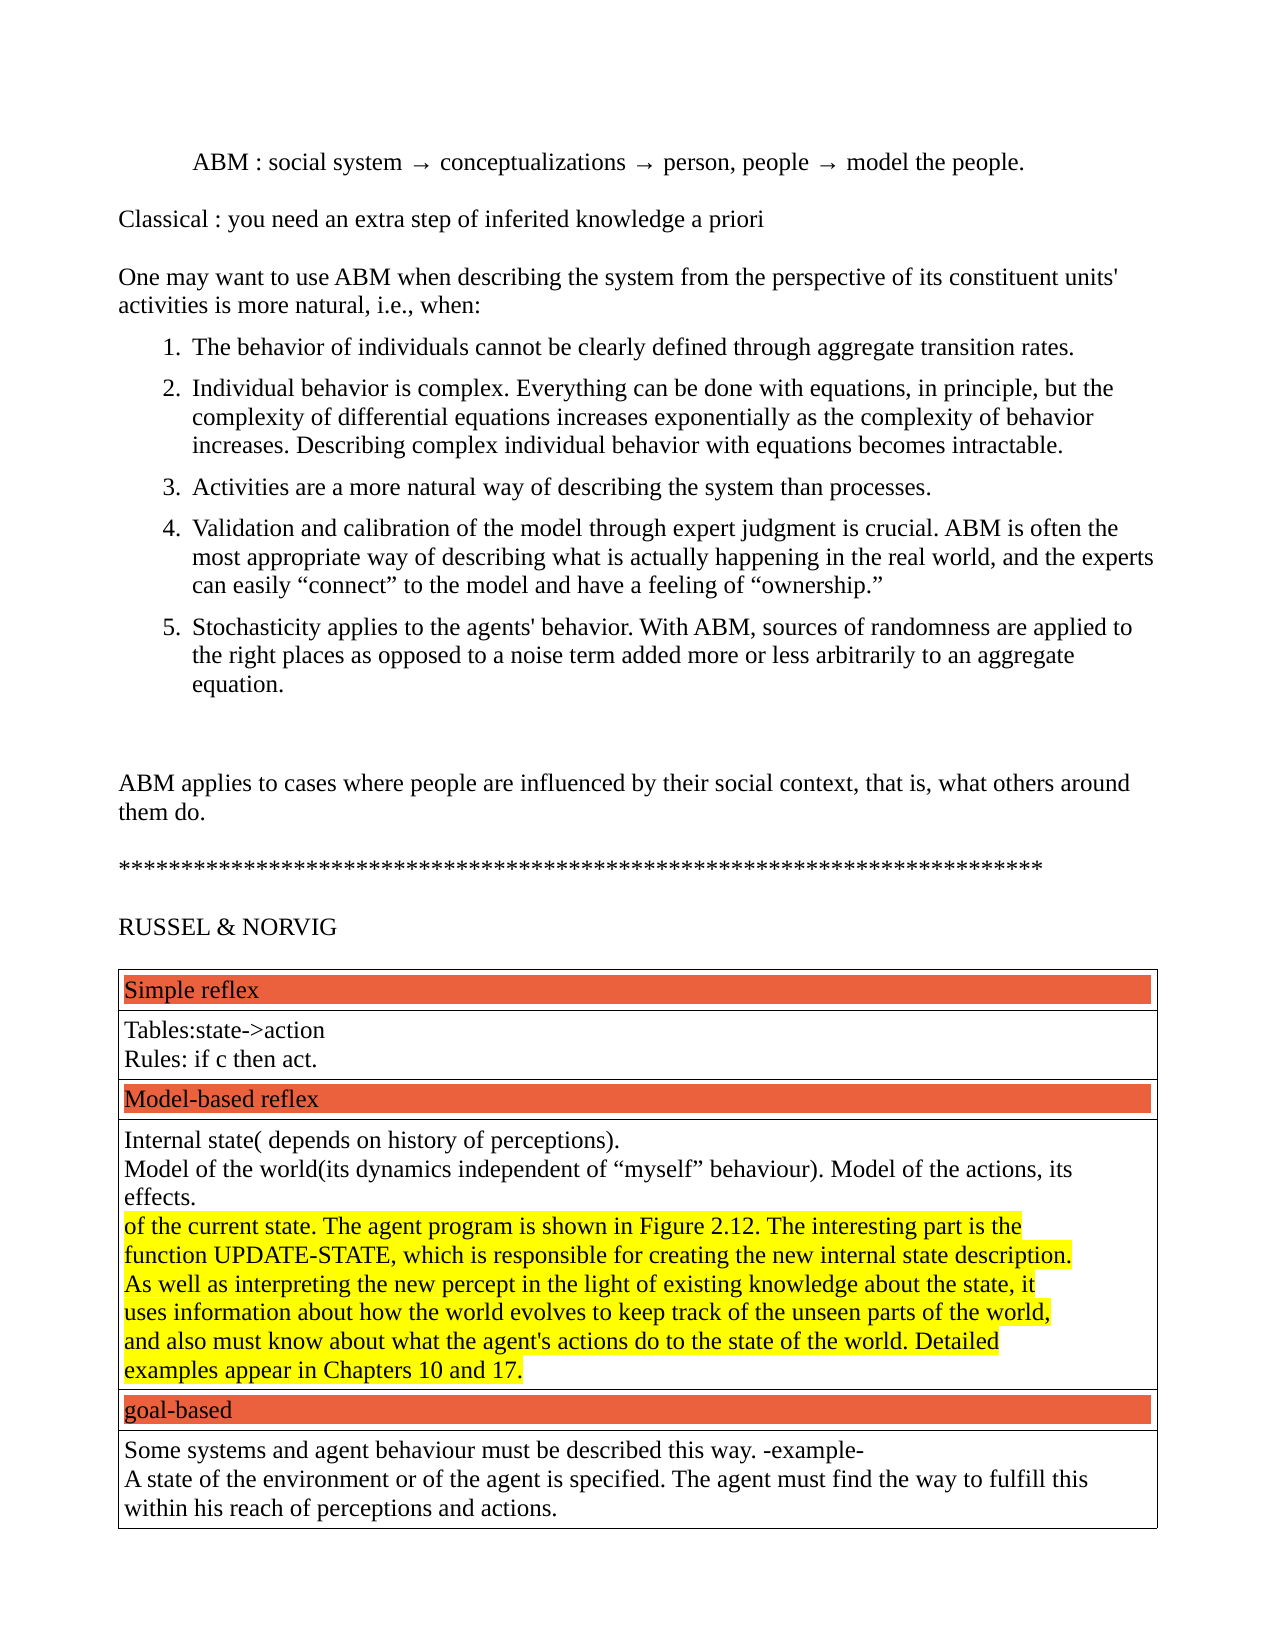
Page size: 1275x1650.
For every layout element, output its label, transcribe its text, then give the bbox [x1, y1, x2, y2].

list Activities are a more natural way of describing the system than processes. [162, 472, 1157, 501]
text ************************************************************************** RUSSEL & NORVIG [118, 854, 1157, 941]
text One may want to use ABM when describing the system from the perspective of its constituent units' activities is more natural, i.e., when: [118, 262, 1157, 319]
table_cell goal-based [119, 1390, 1157, 1430]
list The behavior of individuals cannot be clearly defined through aggregate transition rates. [162, 332, 1157, 361]
table_cell Model-based reflex [119, 1080, 1157, 1119]
table_cell Tables:state->action Rules: if c then act. [119, 1011, 1157, 1079]
table_cell Some systems and agent behaviour must be described this way. -example- A state of the environment or of the agent is specified. The agent must find the way to fulfill this within his reach of perceptions and actions. [119, 1431, 1157, 1527]
text ABM : social system → conceptualizations → person, people → model the people. Classical : you need an extra step of inferited knowledge a priori [118, 147, 1157, 233]
list Individual behavior is complex. Everything can be done with equations, in principle, but the complexity of differential equations increases exponentially as the complexity of behavior increases. Describing complex individual behavior with equations becomes intractable. [162, 373, 1157, 459]
table_cell Internal state( depends on history of perceptions). Model of the world(its dynamics independent of “myself” behaviour). Model of the actions, its effects. of the current state. The agent program is shown in Figure 2.12. The interesting part is the function UPDATE-STATE, which is responsible for creating the new internal state description. As well as interpreting the new percept in the light of existing knowledge about the state, it uses information about how the world evolves to keep track of the unseen parts of the world, and also must know about what the agent's actions do to the state of the world. Detailed examples appear in Chapters 10 and 17. [119, 1120, 1157, 1389]
text ABM applies to cases where people are influenced by their social context, that is, what others around them do. [118, 768, 1157, 854]
list Stochasticity applies to the agents' behavior. With ABM, sources of randomness are applied to the right places as opposed to a noise term added more or less arbitrarily to an aggregate equation. [162, 612, 1157, 698]
table_header Simple reflex [119, 970, 1157, 1010]
list Validation and calibration of the model through expert judgment is crucial. ABM is often the most appropriate way of describing what is actually happening in the real world, and the experts can easily “connect” to the model and have a feeling of “ownership.” [162, 513, 1157, 599]
